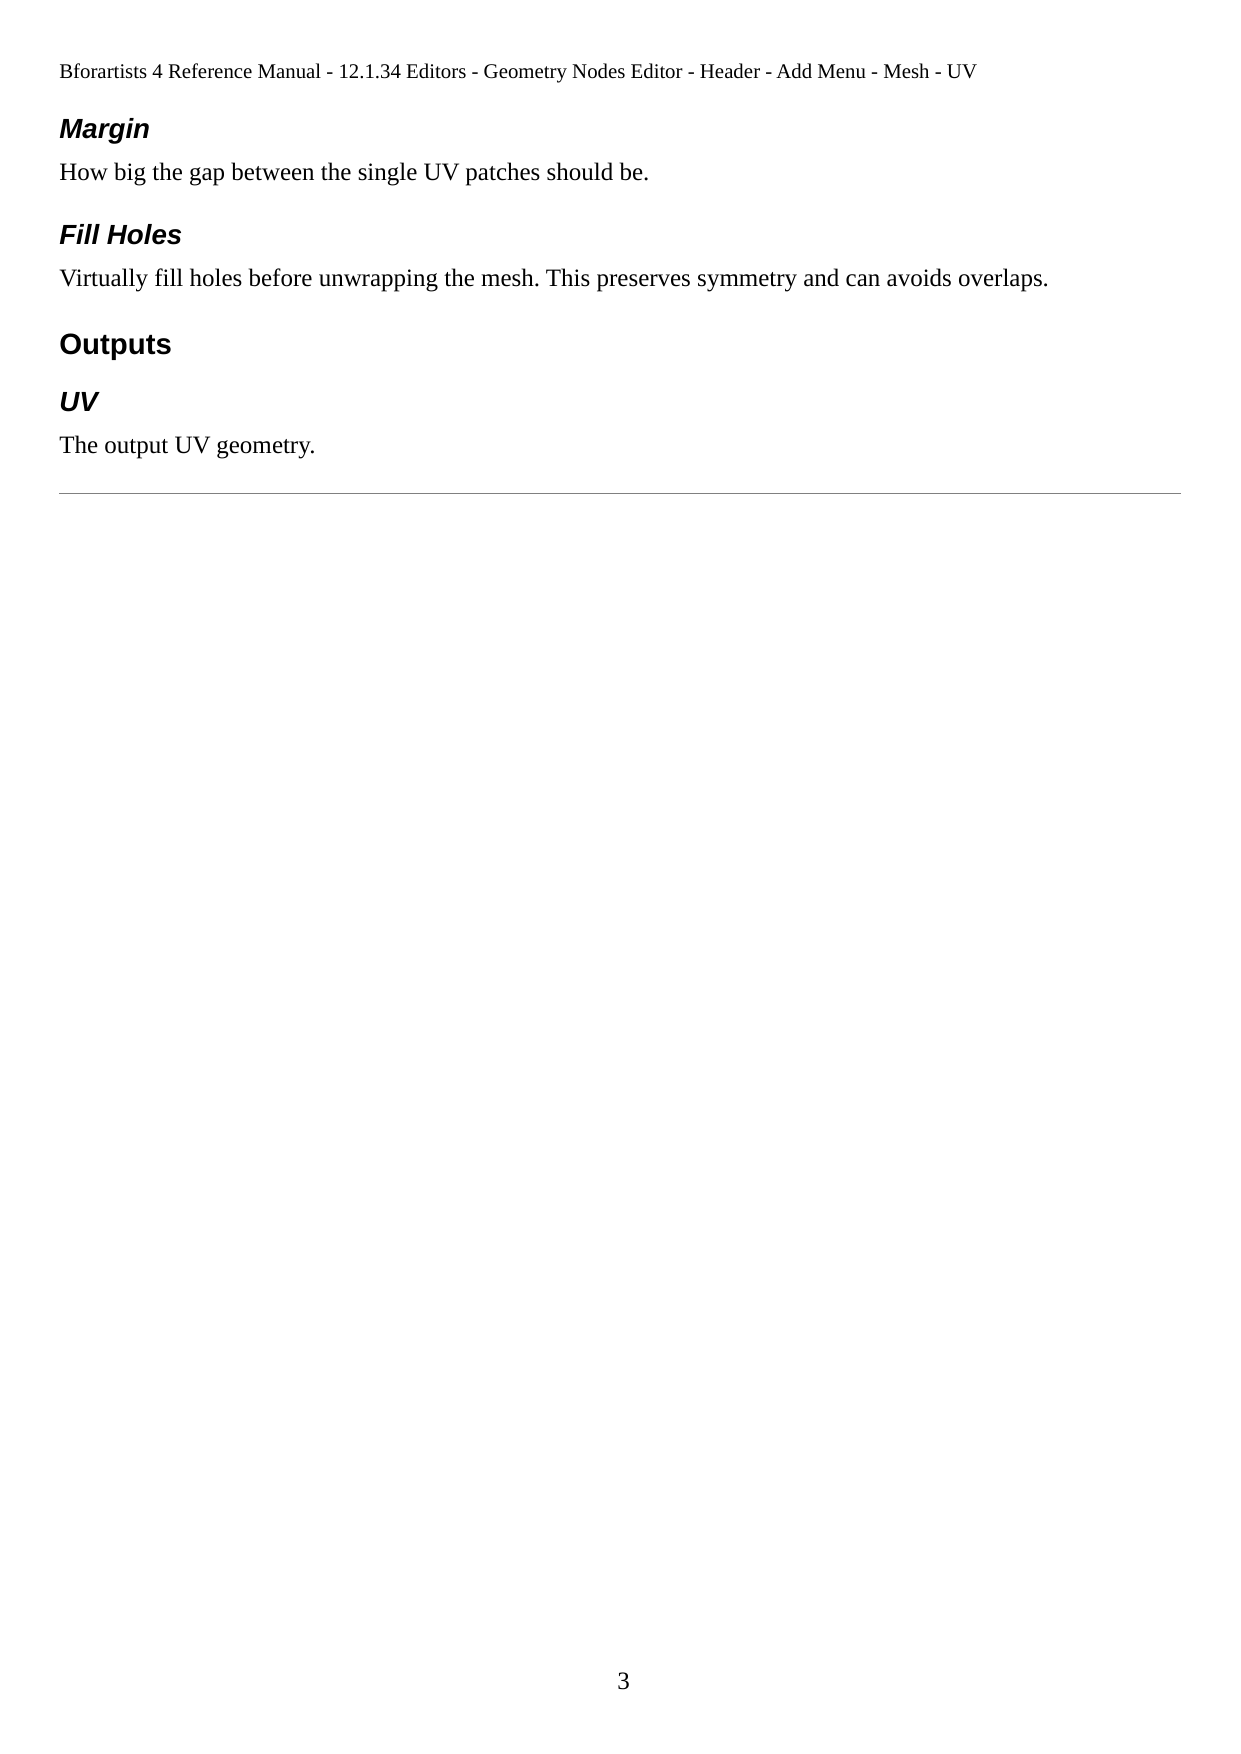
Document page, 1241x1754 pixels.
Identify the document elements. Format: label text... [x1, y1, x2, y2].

subtitle Fill Holes [59, 218, 1181, 250]
text The output UV geometry. [59, 430, 1181, 458]
text Virtually fill holes before unwrapping the mesh. This preserves symmetry and can avoids overlaps. [59, 263, 1181, 292]
subtitle UV [59, 385, 1181, 417]
subtitle Margin [59, 113, 1181, 144]
subtitle Outputs [59, 327, 1181, 360]
text How big the gap between the single UV patches should be. [59, 157, 1181, 186]
